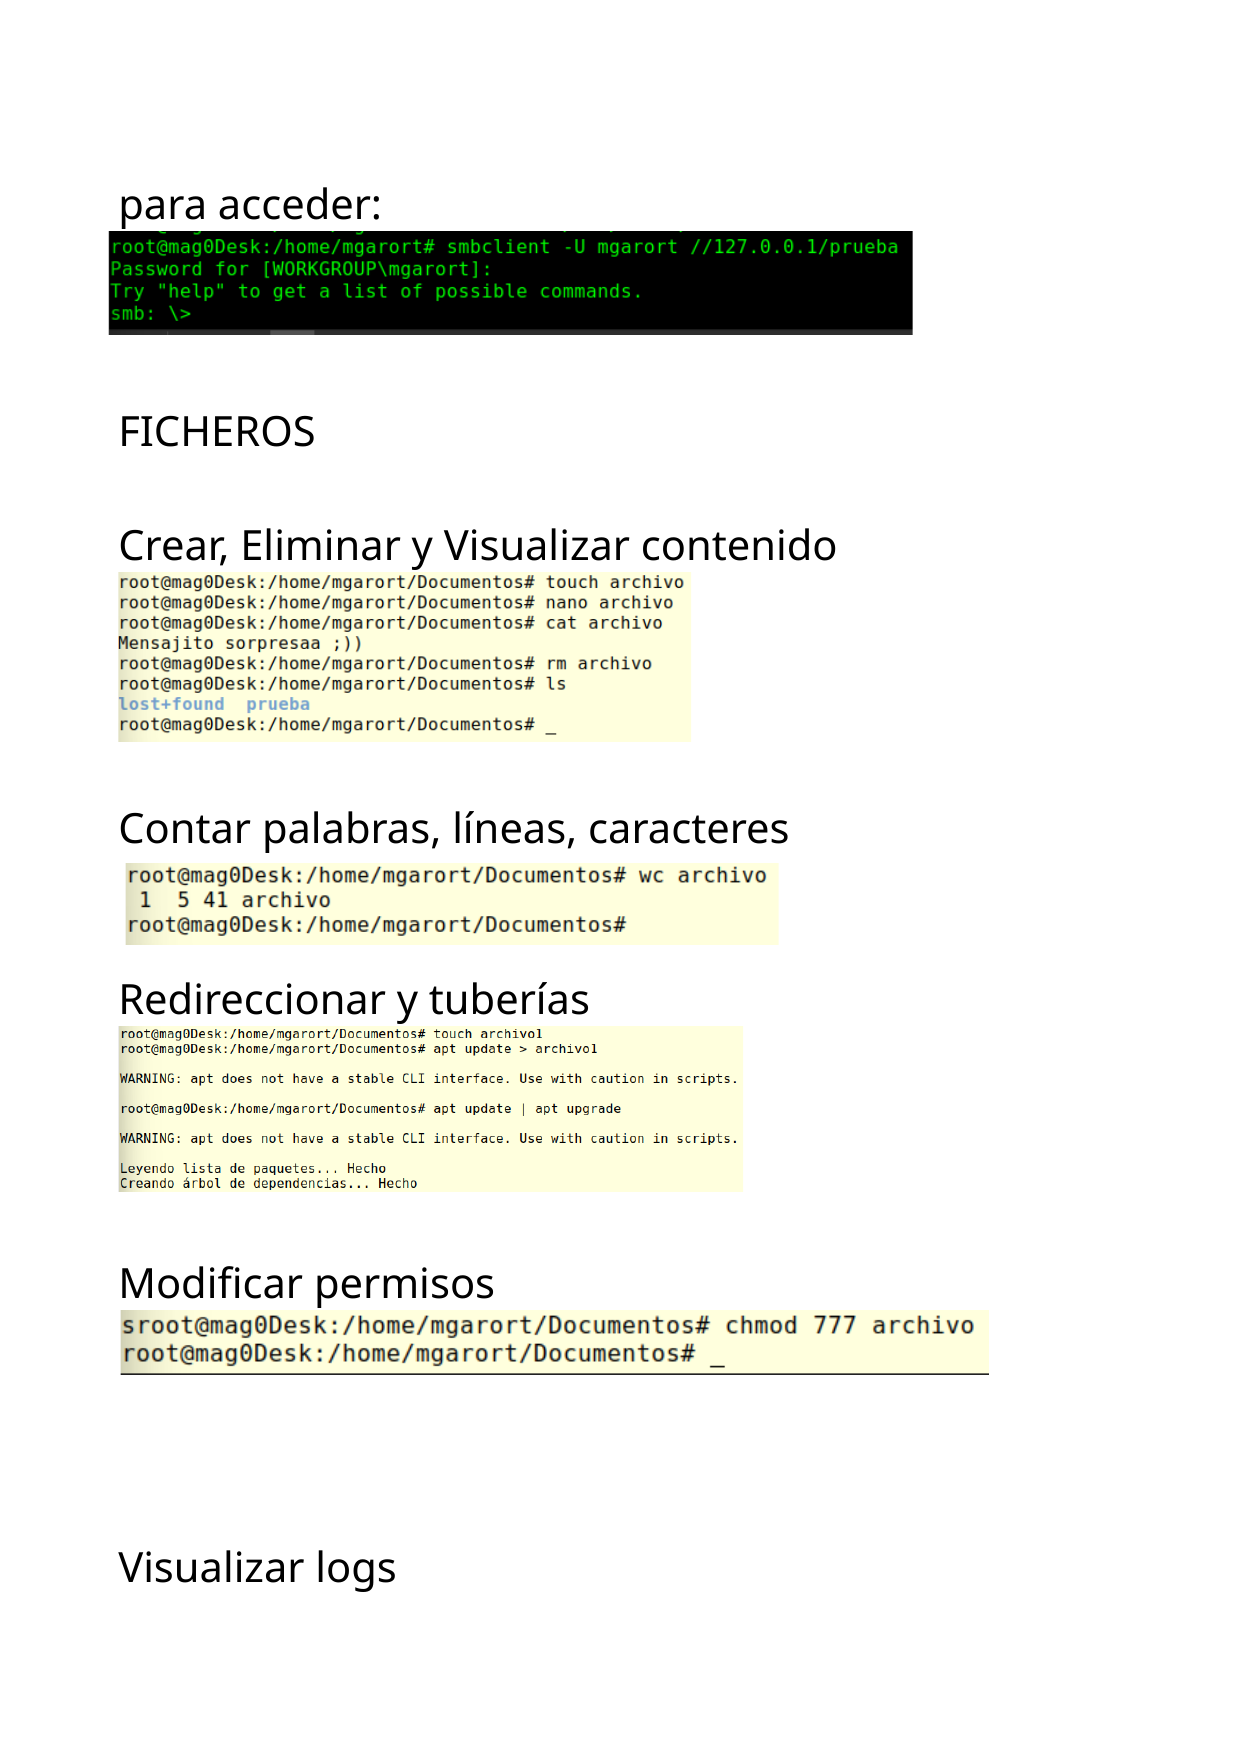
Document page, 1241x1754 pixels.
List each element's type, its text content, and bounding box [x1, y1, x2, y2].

picture [108, 231, 913, 335]
text Modificar permisos [118, 1253, 1122, 1310]
text Contar palabras, líneas, caracteres [118, 799, 1122, 856]
text Visualizar logs [118, 1537, 1122, 1594]
picture [120, 1310, 989, 1375]
picture [118, 1026, 744, 1192]
text Crear, Eliminar y Visualizar contenido [118, 516, 1122, 572]
text FICHEROS [118, 402, 1122, 459]
text para acceder: [118, 175, 1122, 232]
picture [118, 572, 692, 742]
picture [125, 863, 779, 945]
text Redireccionar y tuberías [118, 970, 1122, 1026]
